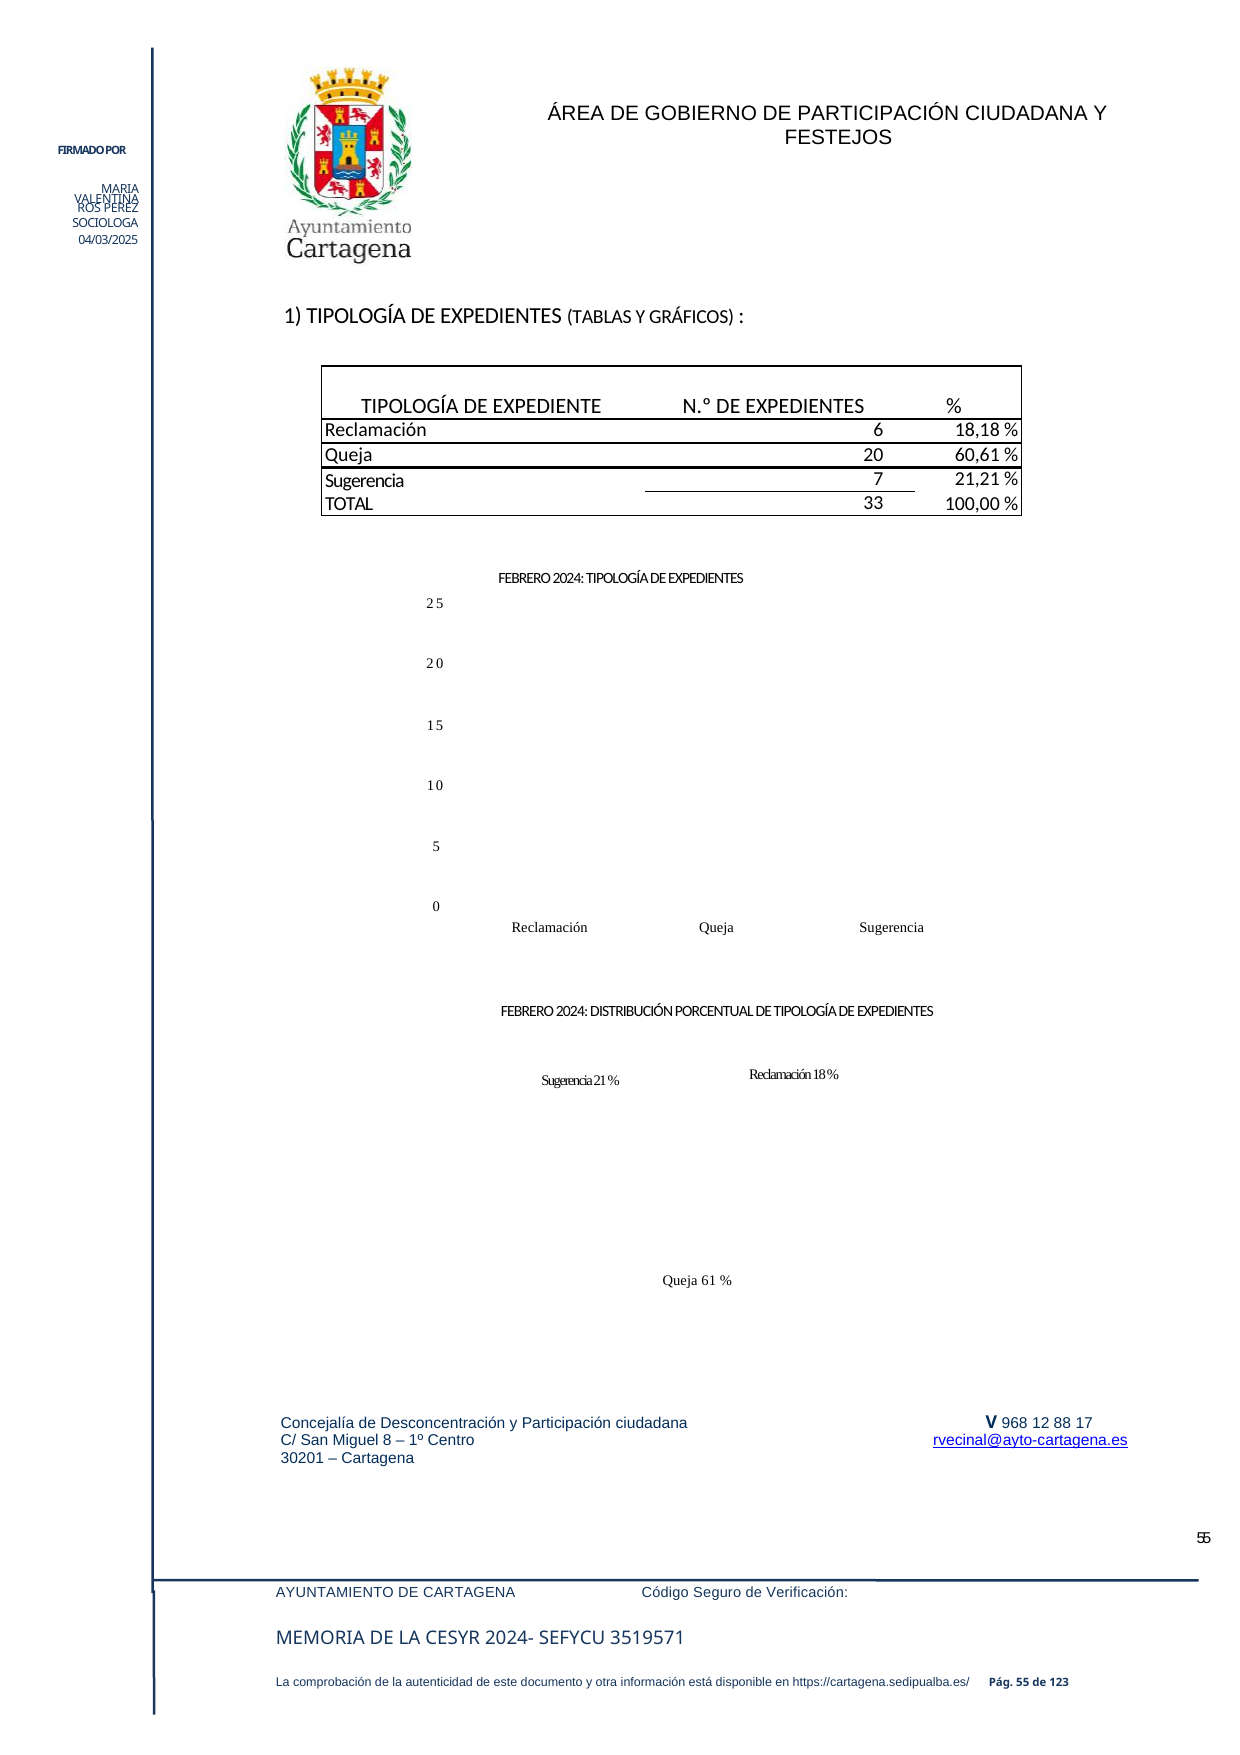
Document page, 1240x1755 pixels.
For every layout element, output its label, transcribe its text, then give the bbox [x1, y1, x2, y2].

table_cell Sugerencia TOTAL [322, 469, 644, 515]
text AYUNTAMIENTO DE CARTAGENA Código Seguro de Verificación: [154, 1586, 1198, 1714]
table_cell 18,18 % [915, 420, 1021, 442]
text 04/03/2025 [57, 235, 139, 246]
table_header N.º DE EXPEDIENTES [645, 367, 914, 417]
text 20 [426, 656, 459, 672]
table_header TIPOLOGÍA DE EXPEDIENTE [322, 367, 644, 417]
text 25 [426, 595, 459, 612]
table_cell 33 [645, 492, 914, 515]
text C/ San Miguel 8 – 1º Centro rvecinal@ayto-cartagena.es 30201 – Cartagena [280, 1432, 1135, 1466]
text 0 [432, 898, 459, 915]
text 15 [427, 717, 459, 733]
text SOCIOLOGA [57, 220, 139, 229]
table_cell 20 [645, 444, 914, 466]
text FIRMADO POR [57, 142, 139, 158]
text 55 [1196, 1535, 1212, 1546]
text 10 [427, 777, 459, 793]
table_cell 7 [645, 469, 914, 491]
text Reclamación 18 % [749, 1067, 847, 1083]
table_cell 60,61 % [915, 444, 1021, 466]
text Concejalía de Desconcentración y Participación ciudadana V 968 12 88 17 [183, 544, 1233, 1432]
table_cell Queja [322, 444, 644, 466]
text FEBRERO 2024: DISTRIBUCIÓN PORCENTUAL DE TIPOLOGÍA DE EXPEDIENTES [501, 1003, 946, 1020]
table_cell 6 [645, 420, 914, 442]
text 1) TIPOLOGÍA DE EXPEDIENTES (TABLAS Y GRÁFICOS) : [283, 304, 1221, 328]
text Sugerencia 21 % [541, 1074, 628, 1089]
text FEBRERO 2024: TIPOLOGÍA DE EXPEDIENTES [498, 569, 754, 586]
table_header [171, 65, 412, 268]
text MARIA VALENTINA ROS PEREZ [57, 186, 139, 214]
text Reclamación Queja Sugerencia [511, 918, 924, 936]
text 5 [432, 838, 459, 855]
table_header % [915, 367, 1021, 417]
table_header ÁREA DE GOBIERNO DE PARTICIPACIÓN CIUDADANA Y FESTEJOS [412, 65, 1221, 268]
text Queja 61 % [662, 1272, 745, 1288]
table_cell 21,21 % 100,00 % [915, 469, 1021, 515]
table_cell Reclamación [322, 420, 644, 442]
